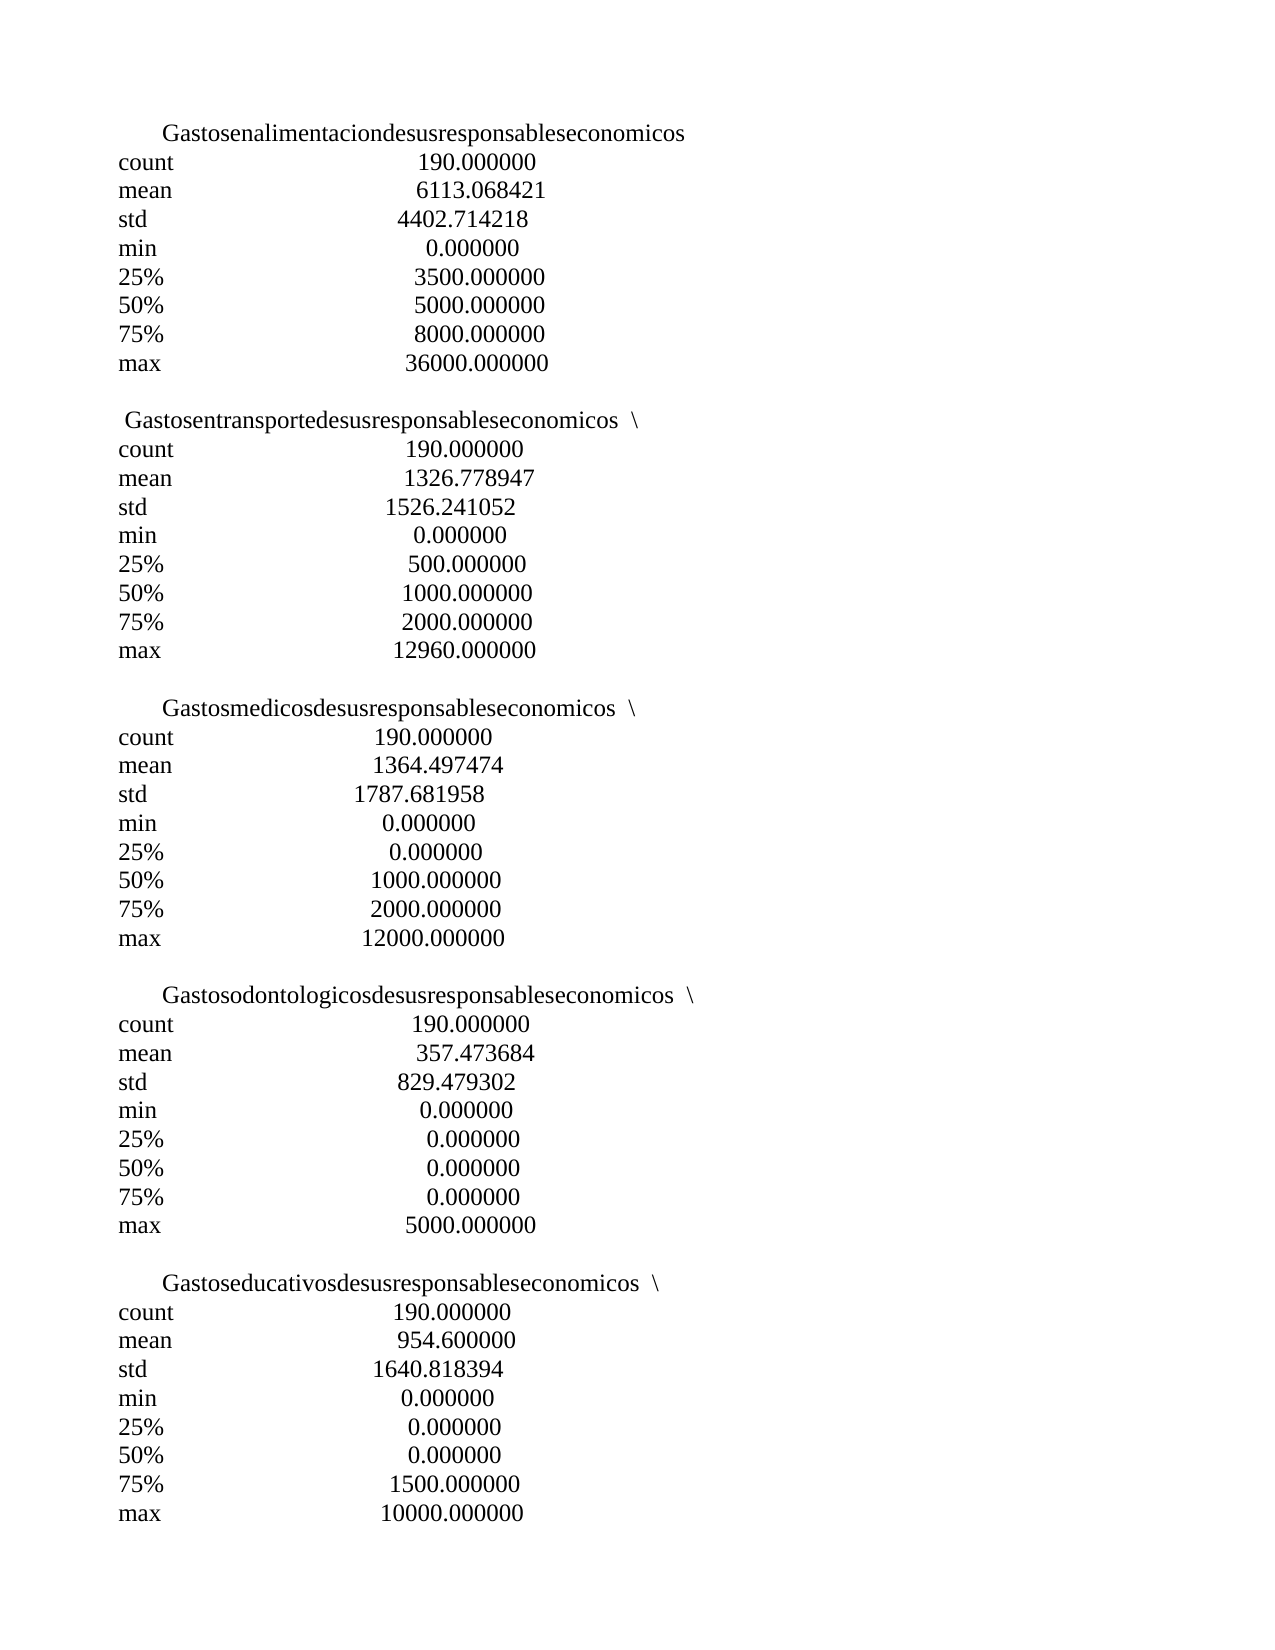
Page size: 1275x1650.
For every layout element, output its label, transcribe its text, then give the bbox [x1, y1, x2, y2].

text count 190.000000 [118, 722, 1157, 751]
text mean 6113.068421 [118, 176, 1157, 204]
text max 36000.000000 [118, 348, 1157, 377]
text Gastoseducativosdesusresponsableseconomicos \ [118, 1268, 1157, 1297]
text 50% 0.000000 [118, 1441, 1157, 1469]
text max 5000.000000 [118, 1211, 1157, 1239]
text max 12000.000000 [118, 923, 1157, 952]
text 25% 0.000000 [118, 1124, 1157, 1153]
text count 190.000000 [118, 147, 1157, 176]
text Gastosodontologicosdesusresponsableseconomicos \ [118, 981, 1157, 1009]
text 75% 0.000000 [118, 1182, 1157, 1211]
text count 190.000000 [118, 434, 1157, 463]
text max 12960.000000 [118, 636, 1157, 664]
text min 0.000000 [118, 521, 1157, 549]
text min 0.000000 [118, 233, 1157, 262]
text std 1787.681958 [118, 779, 1157, 808]
text 75% 2000.000000 [118, 894, 1157, 923]
text Gastosenalimentaciondesusresponsableseconomicos [118, 118, 1157, 147]
text 25% 0.000000 [118, 837, 1157, 866]
text min 0.000000 [118, 1096, 1157, 1124]
text Gastosentransportedesusresponsableseconomicos \ [118, 406, 1157, 434]
text max 10000.000000 [118, 1498, 1157, 1527]
text 75% 8000.000000 [118, 319, 1157, 348]
text mean 357.473684 [118, 1038, 1157, 1067]
text 75% 2000.000000 [118, 607, 1157, 636]
text min 0.000000 [118, 808, 1157, 837]
text std 829.479302 [118, 1067, 1157, 1096]
text std 1526.241052 [118, 492, 1157, 521]
text std 4402.714218 [118, 204, 1157, 233]
text 50% 1000.000000 [118, 578, 1157, 607]
text mean 954.600000 [118, 1326, 1157, 1354]
text count 190.000000 [118, 1297, 1157, 1326]
text 25% 0.000000 [118, 1412, 1157, 1441]
text 50% 1000.000000 [118, 866, 1157, 894]
text 50% 0.000000 [118, 1153, 1157, 1182]
text 25% 500.000000 [118, 549, 1157, 578]
text mean 1364.497474 [118, 751, 1157, 779]
text 25% 3500.000000 [118, 262, 1157, 291]
text 50% 5000.000000 [118, 291, 1157, 319]
text min 0.000000 [118, 1383, 1157, 1412]
text Gastosmedicosdesusresponsableseconomicos \ [118, 693, 1157, 722]
text count 190.000000 [118, 1009, 1157, 1038]
text mean 1326.778947 [118, 463, 1157, 492]
text std 1640.818394 [118, 1354, 1157, 1383]
text 75% 1500.000000 [118, 1469, 1157, 1498]
